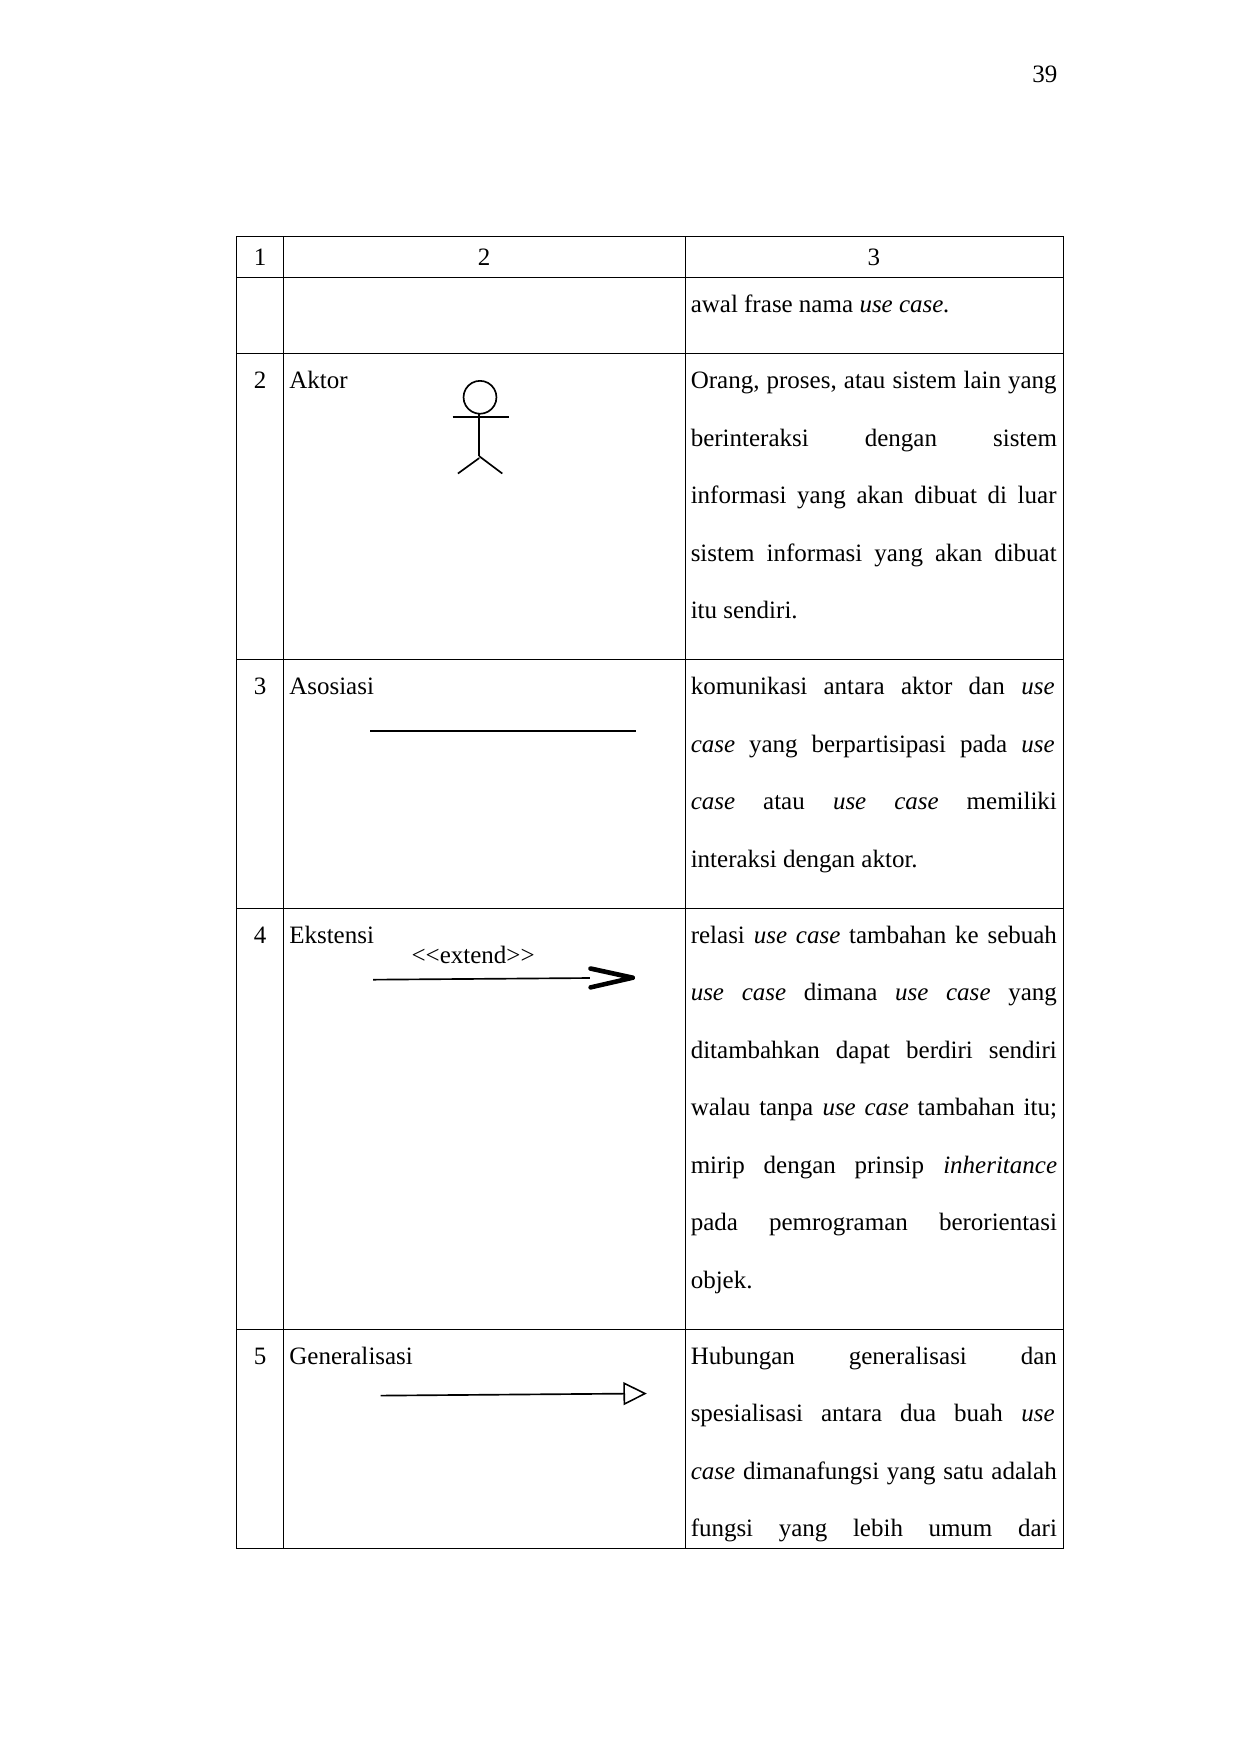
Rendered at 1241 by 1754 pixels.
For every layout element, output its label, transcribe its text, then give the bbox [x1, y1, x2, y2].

table_cell 4 [237, 909, 283, 1329]
table_cell 2 [237, 354, 283, 659]
table_cell Orang, proses, atau sistem lain yang berinteraksi dengan sistem informasi yang akan dibuat di luar sistem informasi yang akan dibuat itu sendiri. [686, 354, 1063, 659]
table_header 3 [686, 237, 1063, 277]
table_cell komunikasi antara aktor dan use case yang berpartisipasi pada use case atau use case memiliki interaksi dengan aktor. [686, 660, 1063, 908]
table_header 1 [237, 237, 283, 277]
table_cell relasi use case tambahan ke sebuah use case dimana use case yang ditambahkan dapat berdiri sendiri walau tanpa use case tambahan itu; mirip dengan prinsip inheritance pada pemrograman berorientasi objek. [686, 909, 1063, 1329]
table_cell Hubungan generalisasi dan spesialisasi antara dua buah use case dimanafungsi yang satu adalah fungsi yang lebih umum dari [686, 1330, 1063, 1548]
table_cell [237, 278, 283, 353]
table_cell [284, 278, 685, 353]
table_cell 3 [237, 660, 283, 908]
table_header 2 [284, 237, 685, 277]
table_cell awal frase nama use case. [686, 278, 1063, 353]
table_cell Asosiasi [284, 660, 685, 908]
table_cell Generalisasi [284, 1330, 685, 1548]
table_cell Aktor [284, 354, 685, 659]
table_cell Ekstensi [284, 909, 685, 1329]
table_cell 5 [237, 1330, 283, 1548]
